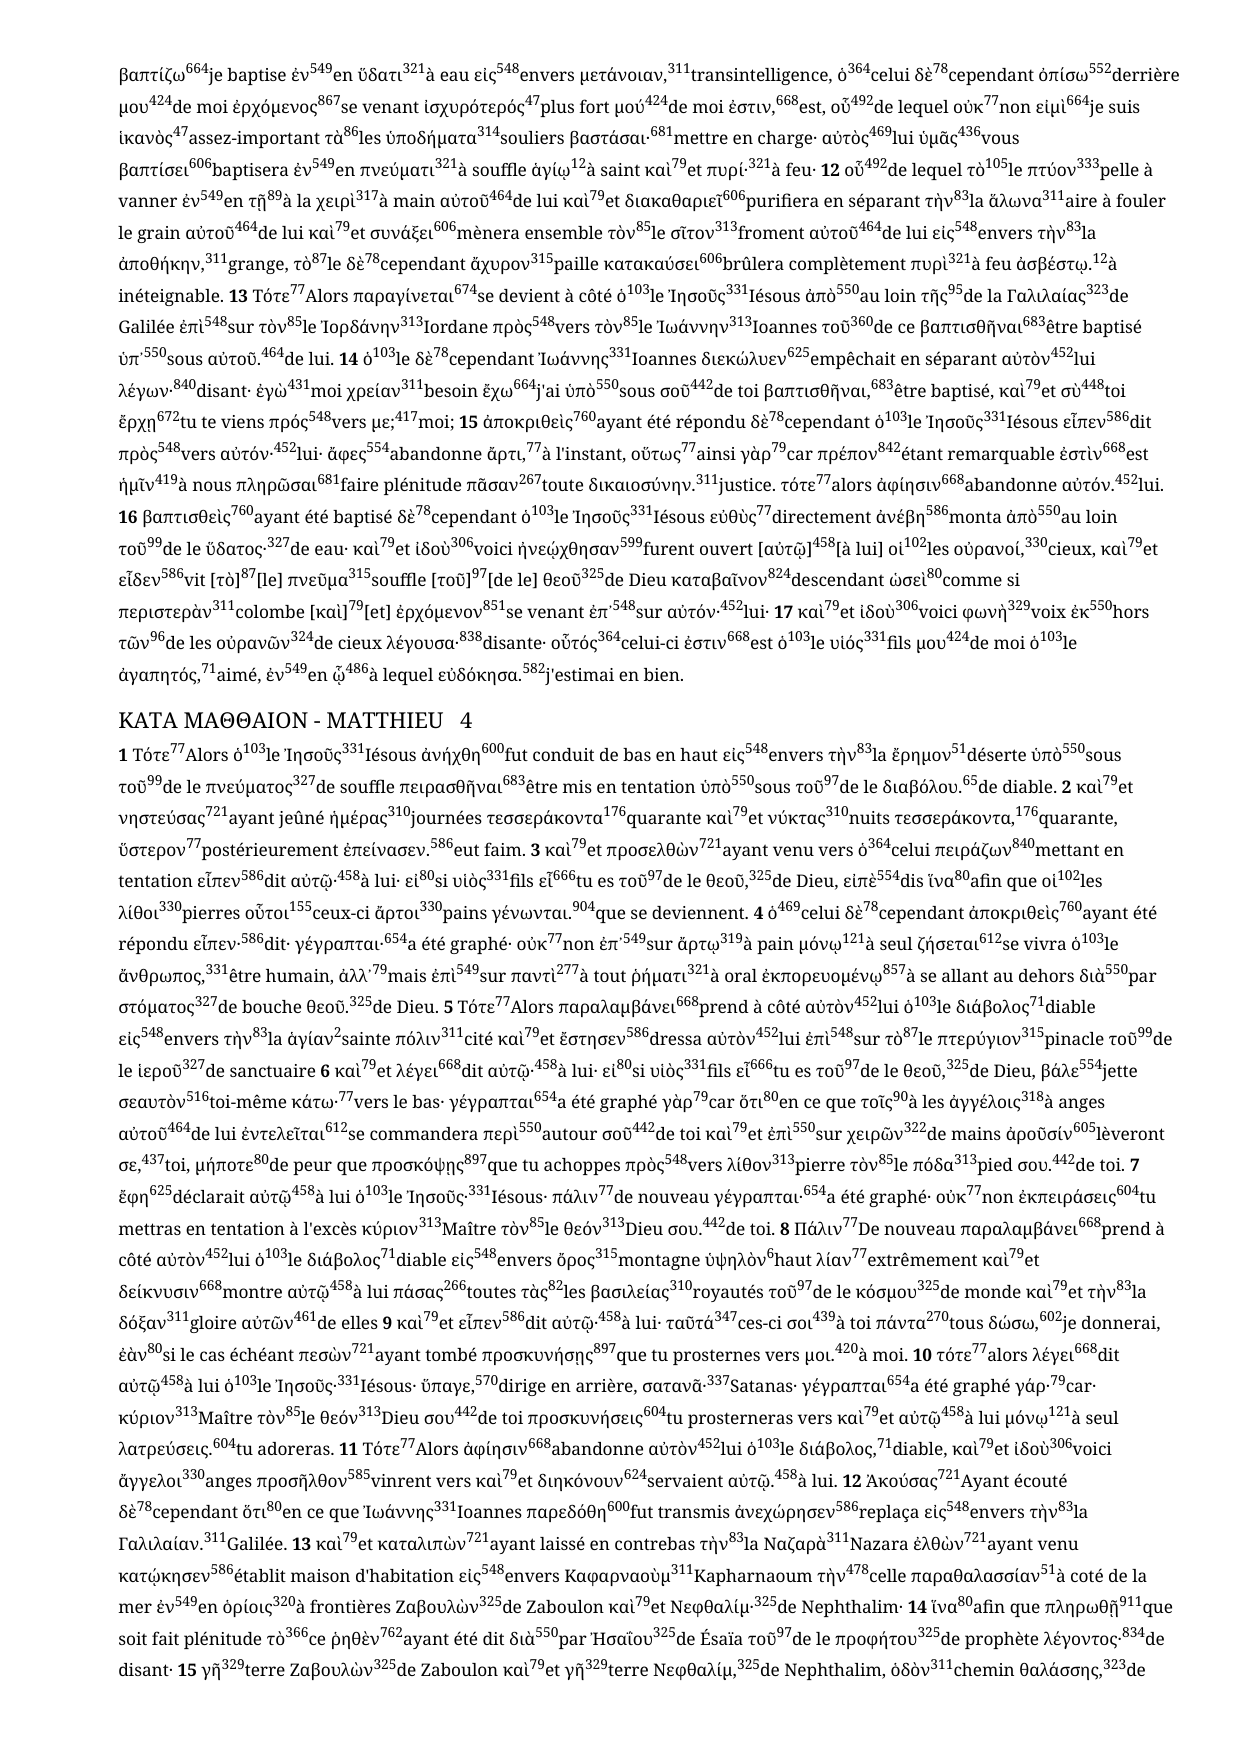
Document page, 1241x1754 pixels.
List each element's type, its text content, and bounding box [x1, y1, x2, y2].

text 1 Τότε77Alors ὁ103le Ἰησοῦς331Iésous ἀνήχθη600fut conduit de bas en haut εἰς548envers τὴν83la ἔρημον51déserte ὑπὸ550sous τοῦ99de le πνεύματος327de souffle πειρασθῆναι683être mis en tentation ὑπὸ550sous τοῦ97de le διαβόλου.65de diable. 2 καὶ79et νηστεύσας721ayant jeûné ἡμέρας310journées τεσσεράκοντα176quarante καὶ79et νύκτας310nuits τεσσεράκοντα,176quarante, ὕστερον77postérieurement ἐπείνασεν.586eut faim. 3 καὶ79et προσελθὼν721ayant venu vers ὁ364celui πειράζων840mettant en tentation εἶπεν586dit αὐτῷ·458à lui· εἰ80si υἱὸς331fils εἶ666tu es τοῦ97de le θεοῦ,325de Dieu, εἰπὲ554dis ἵνα80afin que οἱ102les λίθοι330pierres οὗτοι155ceux-ci ἄρτοι330pains γένωνται.904que se deviennent. 4 ὁ469celui δὲ78cependant ἀποκριθεὶς760ayant été répondu εἶπεν·586dit· γέγραπται·654a été graphé· οὐκ77non ἐπ᾽549sur ἄρτῳ319à pain μόνῳ121à seul ζήσεται612se vivra ὁ103le ἄνθρωπος,331être humain, ἀλλ᾽79mais ἐπὶ549sur παντὶ277à tout ῥήματι321à oral ἐκπορευομένῳ857à se allant au dehors διὰ550par στόματος327de bouche θεοῦ.325de Dieu. 5 Τότε77Alors παραλαμβάνει668prend à côté αὐτὸν452lui ὁ103le διάβολος71diable εἰς548envers τὴν83la ἁγίαν2sainte πόλιν311cité καὶ79et ἔστησεν586dressa αὐτὸν452lui ἐπὶ548sur τὸ87le πτερύγιον315pinacle τοῦ99de le ἱεροῦ327de sanctuaire 6 καὶ79et λέγει668dit αὐτῷ·458à lui· εἰ80si υἱὸς331fils εἶ666tu es τοῦ97de le θεοῦ,325de Dieu, βάλε554jette σεαυτὸν516toi-même κάτω·77vers le bas· γέγραπται654a été graphé γὰρ79car ὅτι80en ce que τοῖς90à les ἀγγέλοις318à anges αὐτοῦ464de lui ἐντελεῖται612se commandera περὶ550autour σοῦ442de toi καὶ79et ἐπὶ550sur χειρῶν322de mains ἀροῦσίν605lèveront σε,437toi, μήποτε80de peur que προσκόψῃς897que tu achoppes πρὸς548vers λίθον313pierre τὸν85le πόδα313pied σου.442de toi. 7 ἔφη625déclarait αὐτῷ458à lui ὁ103le Ἰησοῦς·331Iésous· πάλιν77de nouveau γέγραπται·654a été graphé· οὐκ77non ἐκπειράσεις604tu mettras en tentation à l'excès κύριον313Maître τὸν85le θεόν313Dieu σου.442de toi. 8 Πάλιν77De nouveau παραλαμβάνει668prend à côté αὐτὸν452lui ὁ103le διάβολος71diable εἰς548envers ὄρος315montagne ὑψηλὸν6haut λίαν77extrêmement καὶ79et δείκνυσιν668montre αὐτῷ458à lui πάσας266toutes τὰς82les βασιλείας310royautés τοῦ97de le κόσμου325de monde καὶ79et τὴν83la δόξαν311gloire αὐτῶν461de elles 9 καὶ79et εἶπεν586dit αὐτῷ·458à lui· ταῦτά347ces-ci σοι439à toi πάντα270tous δώσω,602je donnerai, ἐὰν80si le cas échéant πεσὼν721ayant tombé προσκυνήσῃς897que tu prosternes vers μοι.420à moi. 10 τότε77alors λέγει668dit αὐτῷ458à lui ὁ103le Ἰησοῦς·331Iésous· ὕπαγε,570dirige en arrière, σατανᾶ·337Satanas· γέγραπται654a été graphé γάρ·79car· κύριον313Maître τὸν85le θεόν313Dieu σου442de toi προσκυνήσεις604tu prosterneras vers καὶ79et αὐτῷ458à lui μόνῳ121à seul λατρεύσεις.604tu adoreras. 11 Τότε77Alors ἀφίησιν668abandonne αὐτὸν452lui ὁ103le διάβολος,71diable, καὶ79et ἰδοὺ306voici ἄγγελοι330anges προσῆλθον585vinrent vers καὶ79et διηκόνουν624servaient αὐτῷ.458à lui. 12 Ἀκούσας721Ayant écouté δὲ78cependant ὅτι80en ce que Ἰωάννης331Ioannes παρεδόθη600fut transmis ἀνεχώρησεν586replaça εἰς548envers τὴν83la Γαλιλαίαν.311Galilée. 13 καὶ79et καταλιπὼν721ayant laissé en contrebas τὴν83la Ναζαρὰ311Nazara ἐλθὼν721ayant venu κατῴκησεν586établit maison d'habitation εἰς548envers Καφαρναοὺμ311Kapharnaoum τὴν478celle παραθαλασσίαν51à coté de la mer ἐν549en ὁρίοις320à frontières Ζαβουλὼν325de Zaboulon καὶ79et Νεφθαλίμ·325de Nephthalim· 14 ἵνα80afin que πληρωθῇ911que soit fait plénitude τὸ366ce ῥηθὲν762ayant été dit διὰ550par Ἠσαΐου325de Ésaïa τοῦ97de le προφήτου325de prophète λέγοντος·834de disant· 15 γῆ329terre Ζαβουλὼν325de Zaboulon καὶ79et γῆ329terre Νεφθαλίμ,325de Nephthalim, ὁδὸν311chemin θαλάσσης,323de mer, πέραν552de l'autre côté τοῦ97de le Ἰορδάνου,325de Iordane, Γαλιλαία329Galilée τῶν98de les ἐθνῶν,326de ethnies, 16 ὁ103le λαὸς331peuple ὁ364celui καθήμενος867se étant assis ἐν549en σκοτίᾳ317à ténèbre φῶς315lumière εἶδεν586vit μέγα,6grand, καὶ79et τοῖς351à ceux καθημένοις854à se étants assis ἐν549en χώρᾳ317à région καὶ79et σκιᾷ317à ombre θανάτου325de trépas φῶς333lumière ἀνέτειλεν586leva de bas en haut αὐτοῖς.457à eux. 17 Ἀπὸ547Au loin τότε77alors ἤρξατο592se origina ὁ103le Ἰησοῦς331Iésous κηρύσσειν689annoncer καὶ79et λέγειν·689dire· μετανοεῖτε·569transintelligez· ἤγγικεν642a approché γὰρ79car ἡ101la βασιλεία329royauté τῶν96de les οὐρανῶν.324de cieux. 18 Περιπατῶν840Piétinant autour δὲ78cependant παρὰ548à côté τὴν83la θάλασσαν311mer τῆς95de la Γαλιλαίας323de Galilée εἶδεν586vit δύο178deux ἀδελφούς,312frères, Σίμωνα313Simon τὸν346celui λεγόμενον875étant dit Πέτρον313Pierre καὶ79et Ἀνδρέαν313André τὸν85le ἀδελφὸν313frère αὐτοῦ,464de lui, βάλλοντας821jetants ἀμφίβληστρον315filet de coulée εἰς548envers τὴν83la θάλασσαν·311mer· ἦσαν624étaient γὰρ79car ἁλιεῖς.330pêcheurs. 19 καὶ79et λέγει668dit αὐτοῖς·457à eux· δεῦτε553venez ici ὀπίσω552derrière μου,424de moi, καὶ79et ποιήσω602je ferai ὑμᾶς436vous ἁλιεῖς312pêcheurs ἀνθρώπων.324de êtres humains. 20 οἱ363ceux δὲ78cependant εὐθέως77directement ἀφέντες720ayants abandonnés τὰ86les δίκτυα314filets ἠκολούθησαν585suivirent αὐτῷ.458à lui. 21 καὶ79et προβὰς721ayant avancé ἐκεῖθεν77de là εἶδεν586vit ἄλλους114autres δύο178deux ἀδελφούς,312frères, Ἰάκωβον313Iakobos τὸν346celui τοῦ97de le Ζεβεδαίου325de Zébédaï καὶ79et Ἰωάννην313Ioannes τὸν85le ἀδελφὸν313frère αὐτοῦ,464de lui, ἐν549en τῷ93à le πλοίῳ321à navire μετὰ550avec Ζεβεδαίου325de Zébédaï τοῦ97de le πατρὸς325de père αὐτῶν463de eux καταρτίζοντας821ajustants complètement τὰ86les δίκτυα314filets αὐτῶν,463de eux, καὶ79et ἐκάλεσεν586appela αὐτούς.451eux. 22 οἱ363ceux δὲ78cependant εὐθέως77directement ἀφέντες720ayants abandonnés τὸ87le πλοῖον315navire καὶ79et τὸν85le πατέρα313père αὐτῶν463de eux ἠκολούθησαν585suivirent αὐτῷ.458à lui. 23 Καὶ79Et περιῆγεν625menait autour ἐν549en ὅλῃ273à toute entière τῇ89à la Γαλιλαίᾳ317à Galilée διδάσκων840enseignant ἐν549en ταῖς88à les συναγωγαῖς316à synagogues αὐτῶν463de eux καὶ79et κηρύσσων840annonçant τὸ87le εὐαγγέλιον315évangile τῆς95de la βασιλείας323de royauté καὶ79et θεραπεύων840soignant πᾶσαν267toute νόσον311maladie καὶ79et πᾶσαν267toute μαλακίαν311mollesse ἐν549en τῷ91à le λαῷ.319à peuple. 24 Καὶ79Et ἀπῆλθεν586éloigna ἡ101la ἀκοὴ329écoute αὐτοῦ464de lui εἰς548envers ὅλην267toute entière τὴν83la Συρίαν·311Syrie· καὶ79et προσήνεγκαν585apportèrent αὐτῷ458à lui πάντας268tous τοὺς345ceux κακῶς77malicieusement ἔχοντας821ayants ποικίλαις7à diverses νόσοις316à maladies καὶ79et βασάνοις316à tortures συνεχομένους874étants tenus ensemble [καὶ]79[et] δαιμονιζομένους874étants démonisés καὶ79et σεληνιαζομένους874étants lunatisés καὶ79et παραλυτικούς,52paralytiques, καὶ79et ἐθεράπευσεν586soigna αὐτούς.451eux. 25 καὶ79et ἠκολούθησαν585suivirent αὐτῷ458à lui ὄχλοι330foules πολλοὶ286nombreux ἀπὸ550au loin τῆς95de la Γαλιλαίας323de Galilée καὶ79et Δεκαπόλεως323de Décapole καὶ79et Ἱεροσολύμων326de Ierosolymas καὶ79et Ἰουδαίας323de Ioudaia καὶ79et πέραν552de l'autre côté τοῦ97de le Ἰορδάνου.325de Iordane. [118, 739, 1181, 1682]
text ΚΑΤΑ ΜΑΘΘΑΙΟΝ - MATTHIEU 4 [118, 705, 1181, 735]
text 1 Ἐν549En δὲ78cependant ταῖς88à les ἡμέραις316à journées ἐκείναις141à celles-là παραγίνεται674se devient à côté Ἰωάννης331Ioannes ὁ103le βαπτιστὴς331Baptiseur κηρύσσων840annonçant ἐν549en τῇ89à la ἐρήμῳ57à déserte τῆς95de la Ἰουδαίας323de Ioudaia 2 [καὶ]79[et] λέγων·840disant· μετανοεῖτε·569transintelligez· ἤγγικεν642a approché γὰρ79car ἡ101la βασιλεία329royauté τῶν96de les οὐρανῶν.324de cieux. 3 οὗτος364celui-ci γάρ79car ἐστιν668est ὁ364celui ῥηθεὶς760ayant été dit διὰ550par Ἠσαΐου325de Ésaïa τοῦ97de le προφήτου325de prophète λέγοντος·834de disant· φωνὴ329voix βοῶντος834de beuglant ἐν549en τῇ89à la ἐρήμῳ·57à déserte· ἑτοιμάσατε553préparez τὴν83la ὁδὸν311chemin κυρίου,325de Maître, εὐθείας50directes ποιεῖτε569faites τὰς82les τρίβους310sentiers αὐτοῦ.464de lui. 4 αὐτὸς542lui-même δὲ78cependant ὁ103le Ἰωάννης331Ioannes εἶχεν625avait τὸ87le ἔνδυμα315vêtement αὐτοῦ464de lui ἀπὸ550au loin τριχῶν322de cheveux καμήλου325de chameau καὶ79et ζώνην311ceinture δερματίνην2de peau περὶ548autour τὴν83la ὀσφὺν311flanc αὐτοῦ,464de lui, ἡ101la δὲ78cependant τροφὴ329nourriture ἦν625était αὐτοῦ464de lui ἀκρίδες328sauterelles καὶ79et μέλι333miel ἄγριον.24agreste. 5 Τότε77Alors ἐξεπορεύετο631se allait au dehors πρὸς548vers αὐτὸν452lui Ἱεροσόλυμα329Ierosolyma καὶ79et πᾶσα285toute ἡ101la Ἰουδαία329Ioudaia καὶ79et πᾶσα285toute ἡ101la περίχωρος69région alentour τοῦ97de le Ἰορδάνου,325de Iordane, 6 καὶ79et ἐβαπτίζοντο635étaient baptisé ἐν549en τῷ91à le Ἰορδάνῃ319à Iordane ποταμῷ319à fleuve ὑπ᾽550sous αὐτοῦ464de lui ἐξομολογούμενοι866se avouants à l'excès τὰς82les ἁμαρτίας310fautes αὐτῶν.463de eux. 7 Ἰδὼν721Ayant vu δὲ78cependant πολλοὺς372nombreux τῶν96de les Φαρισαίων324de Pharisiens καὶ79et Σαδδουκαίων324de Sadducéens ἐρχομένους848se venants ἐπὶ548sur τὸ87le βάπτισμα315baptême αὐτοῦ464de lui εἶπεν586dit αὐτοῖς·457à eux· γεννήματα338progénitures ἐχιδνῶν,322de vipères, τίς410quel ὑπέδειξεν586montra en dessous ὑμῖν438à vous φυγεῖν681fuir ἀπὸ550au loin τῆς95de la μελλούσης832de imminante ὀργῆς;323de colère; 8 ποιήσατε553faites οὖν79donc καρπὸν313fruit ἄξιον4digne τῆς95de la μετανοίας323de transintelligence 9 καὶ79et μὴ77ne pas δόξητε896que vous estimiez λέγειν689dire ἐν549en ἑαυτοῖς·519à vous-mêmes· πατέρα313père ἔχομεν663nous avons τὸν85le Ἀβραάμ.313Abraam. λέγω664je dis γὰρ79car ὑμῖν438à vous ὅτι80en ce que δύναται674se peut ὁ103le θεὸς331Dieu ἐκ550hors τῶν96de les λίθων324de pierres τούτων149de ceux-ci ἐγεῖραι681éveiller τέκνα314enfants τῷ91à le Ἀβραάμ.319à Abraam. 10 ἤδη77déjà δὲ78cependant ἡ101la ἀξίνη329hache πρὸς548vers τὴν83la ῥίζαν311racine τῶν98de les δένδρων326de arbres κεῖται·674se couche· πᾶν289tout οὖν79donc δένδρον333arbre μὴ77ne pas ποιοῦν842faisant καρπὸν313fruit καλὸν4beau ἐκκόπτεται680est coupé à l'excès καὶ79et εἰς548envers πῦρ315feu βάλλεται.680est jeté. 11 Ἐγὼ431Moi μὲν79certes ὑμᾶς436vous βαπτίζω664je baptise ἐν549en ὕδατι321à eau εἰς548envers μετάνοιαν,311transintelligence, ὁ364celui δὲ78cependant ὀπίσω552derrière μου424de moi ἐρχόμενος867se venant ἰσχυρότερός47plus fort μού424de moi ἐστιν,668est, οὗ492de lequel οὐκ77non εἰμὶ664je suis ἱκανὸς47assez-important τὰ86les ὑποδήματα314souliers βαστάσαι·681mettre en charge· αὐτὸς469lui ὑμᾶς436vous βαπτίσει606baptisera ἐν549en πνεύματι321à souffle ἁγίῳ12à saint καὶ79et πυρί·321à feu· 12 οὗ492de lequel τὸ105le πτύον333pelle à vanner ἐν549en τῇ89à la χειρὶ317à main αὐτοῦ464de lui καὶ79et διακαθαριεῖ606purifiera en séparant τὴν83la ἅλωνα311aire à fouler le grain αὐτοῦ464de lui καὶ79et συνάξει606mènera ensemble τὸν85le σῖτον313froment αὐτοῦ464de lui εἰς548envers τὴν83la ἀποθήκην,311grange, τὸ87le δὲ78cependant ἄχυρον315paille κατακαύσει606brûlera complètement πυρὶ321à feu ἀσβέστῳ.12à inéteignable. 13 Τότε77Alors παραγίνεται674se devient à côté ὁ103le Ἰησοῦς331Iésous ἀπὸ550au loin τῆς95de la Γαλιλαίας323de Galilée ἐπὶ548sur τὸν85le Ἰορδάνην313Iordane πρὸς548vers τὸν85le Ἰωάννην313Ioannes τοῦ360de ce βαπτισθῆναι683être baptisé ὑπ᾽550sous αὐτοῦ.464de lui. 14 ὁ103le δὲ78cependant Ἰωάννης331Ioannes διεκώλυεν625empêchait en séparant αὐτὸν452lui λέγων·840disant· ἐγὼ431moi χρείαν311besoin ἔχω664j'ai ὑπὸ550sous σοῦ442de toi βαπτισθῆναι,683être baptisé, καὶ79et σὺ448toi ἔρχῃ672tu te viens πρός548vers με;417moi; 15 ἀποκριθεὶς760ayant été répondu δὲ78cependant ὁ103le Ἰησοῦς331Iésous εἶπεν586dit πρὸς548vers αὐτόν·452lui· ἄφες554abandonne ἄρτι,77à l'instant, οὕτως77ainsi γὰρ79car πρέπον842étant remarquable ἐστὶν668est ἡμῖν419à nous πληρῶσαι681faire plénitude πᾶσαν267toute δικαιοσύνην.311justice. τότε77alors ἀφίησιν668abandonne αὐτόν.452lui. 16 βαπτισθεὶς760ayant été baptisé δὲ78cependant ὁ103le Ἰησοῦς331Iésous εὐθὺς77directement ἀνέβη586monta ἀπὸ550au loin τοῦ99de le ὕδατος·327de eau· καὶ79et ἰδοὺ306voici ἠνεῴχθησαν599furent ouvert [αὐτῷ]458[à lui] οἱ102les οὐρανοί,330cieux, καὶ79et εἶδεν586vit [τὸ]87[le] πνεῦμα315souffle [τοῦ]97[de le] θεοῦ325de Dieu καταβαῖνον824descendant ὡσεὶ80comme si περιστερὰν311colombe [καὶ]79[et] ἐρχόμενον851se venant ἐπ᾽548sur αὐτόν·452lui· 17 καὶ79et ἰδοὺ306voici φωνὴ329voix ἐκ550hors τῶν96de les οὐρανῶν324de cieux λέγουσα·838disante· οὗτός364celui-ci ἐστιν668est ὁ103le υἱός331fils μου424de moi ὁ103le ἀγαπητός,71aimé, ἐν549en ᾧ486à lequel εὐδόκησα.582j'estimai en bien. [118, 59, 1181, 686]
